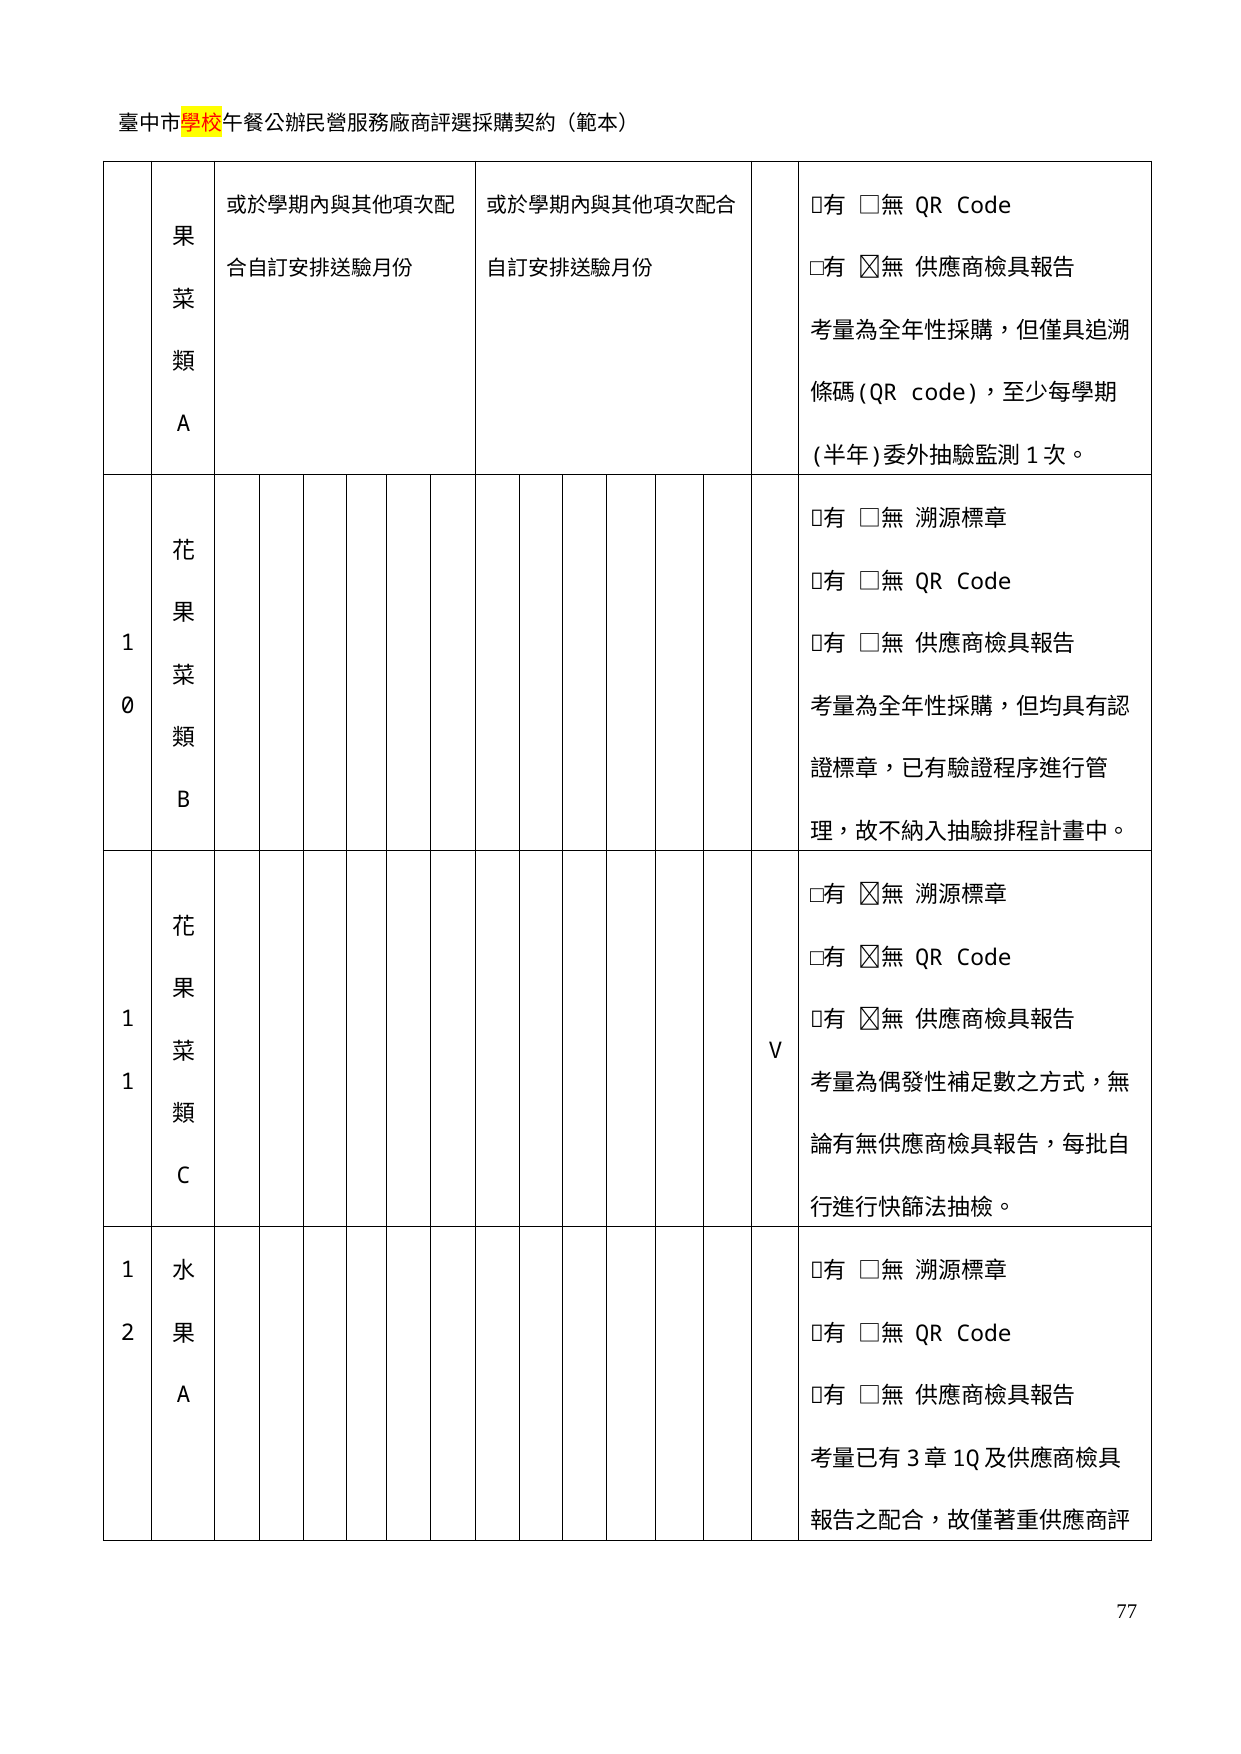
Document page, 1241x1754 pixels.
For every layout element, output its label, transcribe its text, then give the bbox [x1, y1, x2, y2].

table_cell [476, 851, 519, 1226]
table_cell [563, 851, 606, 1226]
table_cell [704, 1227, 751, 1540]
table_cell [563, 1227, 606, 1540]
table_cell [347, 851, 386, 1226]
table_cell [704, 851, 751, 1226]
table_cell [752, 162, 798, 474]
table_cell 水果A [152, 1227, 214, 1540]
table_cell 或於學期內與其他項次配合自訂安排送驗月份 [215, 162, 475, 474]
table_cell [215, 475, 259, 850]
table_cell 有 □無 溯源標章 有 □無 QR Code 有 □無 供應商檢具報告 考量為全年性採購，但均具有認證標章，已有驗證程序進行管理，故不納入抽驗排程計畫中。 [799, 475, 1151, 850]
table_cell [104, 162, 151, 474]
table_cell [431, 851, 475, 1226]
table_cell [304, 1227, 346, 1540]
table_cell 果菜類A [152, 162, 214, 474]
table_cell [607, 475, 655, 850]
table_cell 11 [104, 851, 151, 1226]
table_cell [656, 851, 703, 1226]
table_cell [387, 475, 430, 850]
table_cell [607, 1227, 655, 1540]
table_cell 或於學期內與其他項次配合自訂安排送驗月份 [476, 162, 751, 474]
table_cell V [752, 851, 798, 1226]
table_cell [304, 851, 346, 1226]
table_cell 12 [104, 1227, 151, 1540]
table_cell [520, 851, 562, 1226]
table_cell [752, 475, 798, 850]
table_cell [431, 475, 475, 850]
table_cell [347, 1227, 386, 1540]
table_cell 有 □無 QR Code □有 無 供應商檢具報告 考量為全年性採購，但僅具追溯條碼(QR code)，至少每學期(半年)委外抽驗監測1次。 [799, 162, 1151, 474]
table_cell [387, 851, 430, 1226]
table_cell [752, 1227, 798, 1540]
table_cell 10 [104, 475, 151, 850]
table_cell [607, 851, 655, 1226]
table_cell [260, 1227, 303, 1540]
table_cell [215, 851, 259, 1226]
table_cell 花果菜類B [152, 475, 214, 850]
table_cell [476, 1227, 519, 1540]
table_cell [431, 1227, 475, 1540]
table_cell [704, 475, 751, 850]
table_cell 有 □無 溯源標章 有 □無 QR Code 有 □無 供應商檢具報告 考量已有3章1Q及供應商檢具報告之配合，故僅著重供應商評 [799, 1227, 1151, 1540]
table_cell [656, 475, 703, 850]
table_cell [260, 475, 303, 850]
table_cell [476, 475, 519, 850]
table_cell [520, 475, 562, 850]
table_cell [387, 1227, 430, 1540]
table_cell [304, 475, 346, 850]
table_cell [347, 475, 386, 850]
table_cell [563, 475, 606, 850]
table_cell [260, 851, 303, 1226]
table_cell [656, 1227, 703, 1540]
table_cell □有 無 溯源標章 □有 無 QR Code 有 無 供應商檢具報告 考量為偶發性補足數之方式，無論有無供應商檢具報告，每批自行進行快篩法抽檢。 [799, 851, 1151, 1226]
table_cell [215, 1227, 259, 1540]
table_cell 花果菜類C [152, 851, 214, 1226]
table_cell [520, 1227, 562, 1540]
